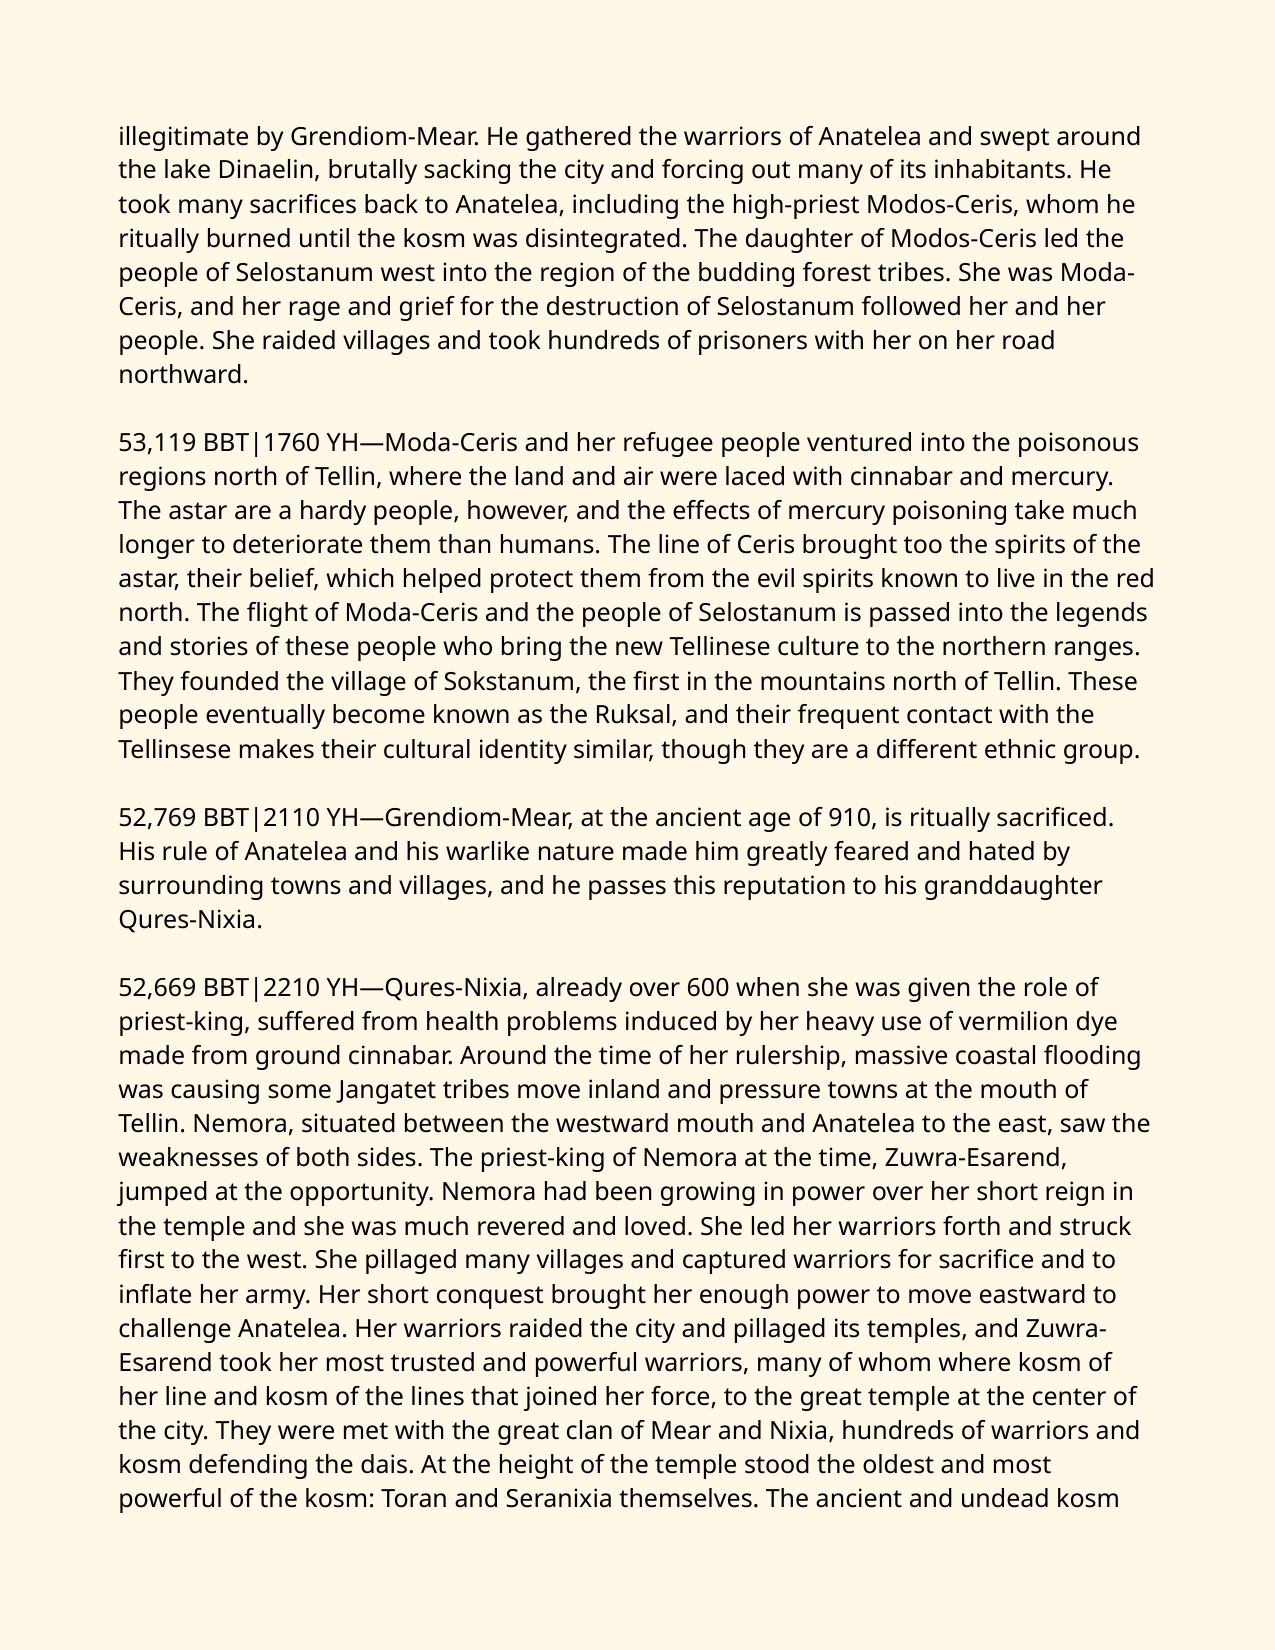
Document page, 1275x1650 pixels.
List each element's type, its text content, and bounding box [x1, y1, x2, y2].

text 52,669 BBT|2210 YH—Qures-Nixia, already over 600 when she was given the role of priest-king, suffered from health problems induced by her heavy use of vermilion dye made from ground cinnabar. Around the time of her rulership, massive coastal flooding was causing some Jangatet tribes move inland and pressure towns at the mouth of Tellin. Nemora, situated between the westward mouth and Anatelea to the east, saw the weaknesses of both sides. The priest-king of Nemora at the time, Zuwra-Esarend, jumped at the opportunity. Nemora had been growing in power over her short reign in the temple and she was much revered and loved. She led her warriors forth and struck first to the west. She pillaged many villages and captured warriors for sacrifice and to inflate her army. Her short conquest brought her enough power to move eastward to challenge Anatelea. Her warriors raided the city and pillaged its temples, and Zuwra-Esarend took her most trusted and powerful warriors, many of whom where kosm of her line and kosm of the lines that joined her force, to the great temple at the center of the city. They were met with the great clan of Mear and Nixia, hundreds of warriors and kosm defending the dais. At the height of the temple stood the oldest and most powerful of the kosm: Toran and Seranixia themselves. The ancient and undead kosm [118, 970, 1157, 1515]
text 52,769 BBT|2110 YH—Grendiom-Mear, at the ancient age of 910, is ritually sacrificed. His rule of Anatelea and his warlike nature made him greatly feared and hated by surrounding towns and villages, and he passes this reputation to his granddaughter Qures-Nixia. [118, 799, 1157, 936]
text illegitimate by Grendiom-Mear. He gathered the warriors of Anatelea and swept around the lake Dinaelin, brutally sacking the city and forcing out many of its inhabitants. He took many sacrifices back to Anatelea, including the high-priest Modos-Ceris, whom he ritually burned until the kosm was disintegrated. The daughter of Modos-Ceris led the people of Selostanum west into the region of the budding forest tribes. She was Moda-Ceris, and her rage and grief for the destruction of Selostanum followed her and her people. She raided villages and took hundreds of prisoners with her on her road northward. [118, 118, 1157, 391]
text 53,119 BBT|1760 YH—Moda-Ceris and her refugee people ventured into the poisonous regions north of Tellin, where the land and air were laced with cinnabar and mercury. The astar are a hardy people, however, and the effects of mercury poisoning take much longer to deteriorate them than humans. The line of Ceris brought too the spirits of the astar, their belief, which helped protect them from the evil spirits known to live in the red north. The flight of Moda-Ceris and the people of Selostanum is passed into the legends and stories of these people who bring the new Tellinese culture to the northern ranges. They founded the village of Sokstanum, the first in the mountains north of Tellin. These people eventually become known as the Ruksal, and their frequent contact with the Tellinsese makes their cultural identity similar, though they are a different ethnic group. [118, 425, 1157, 765]
